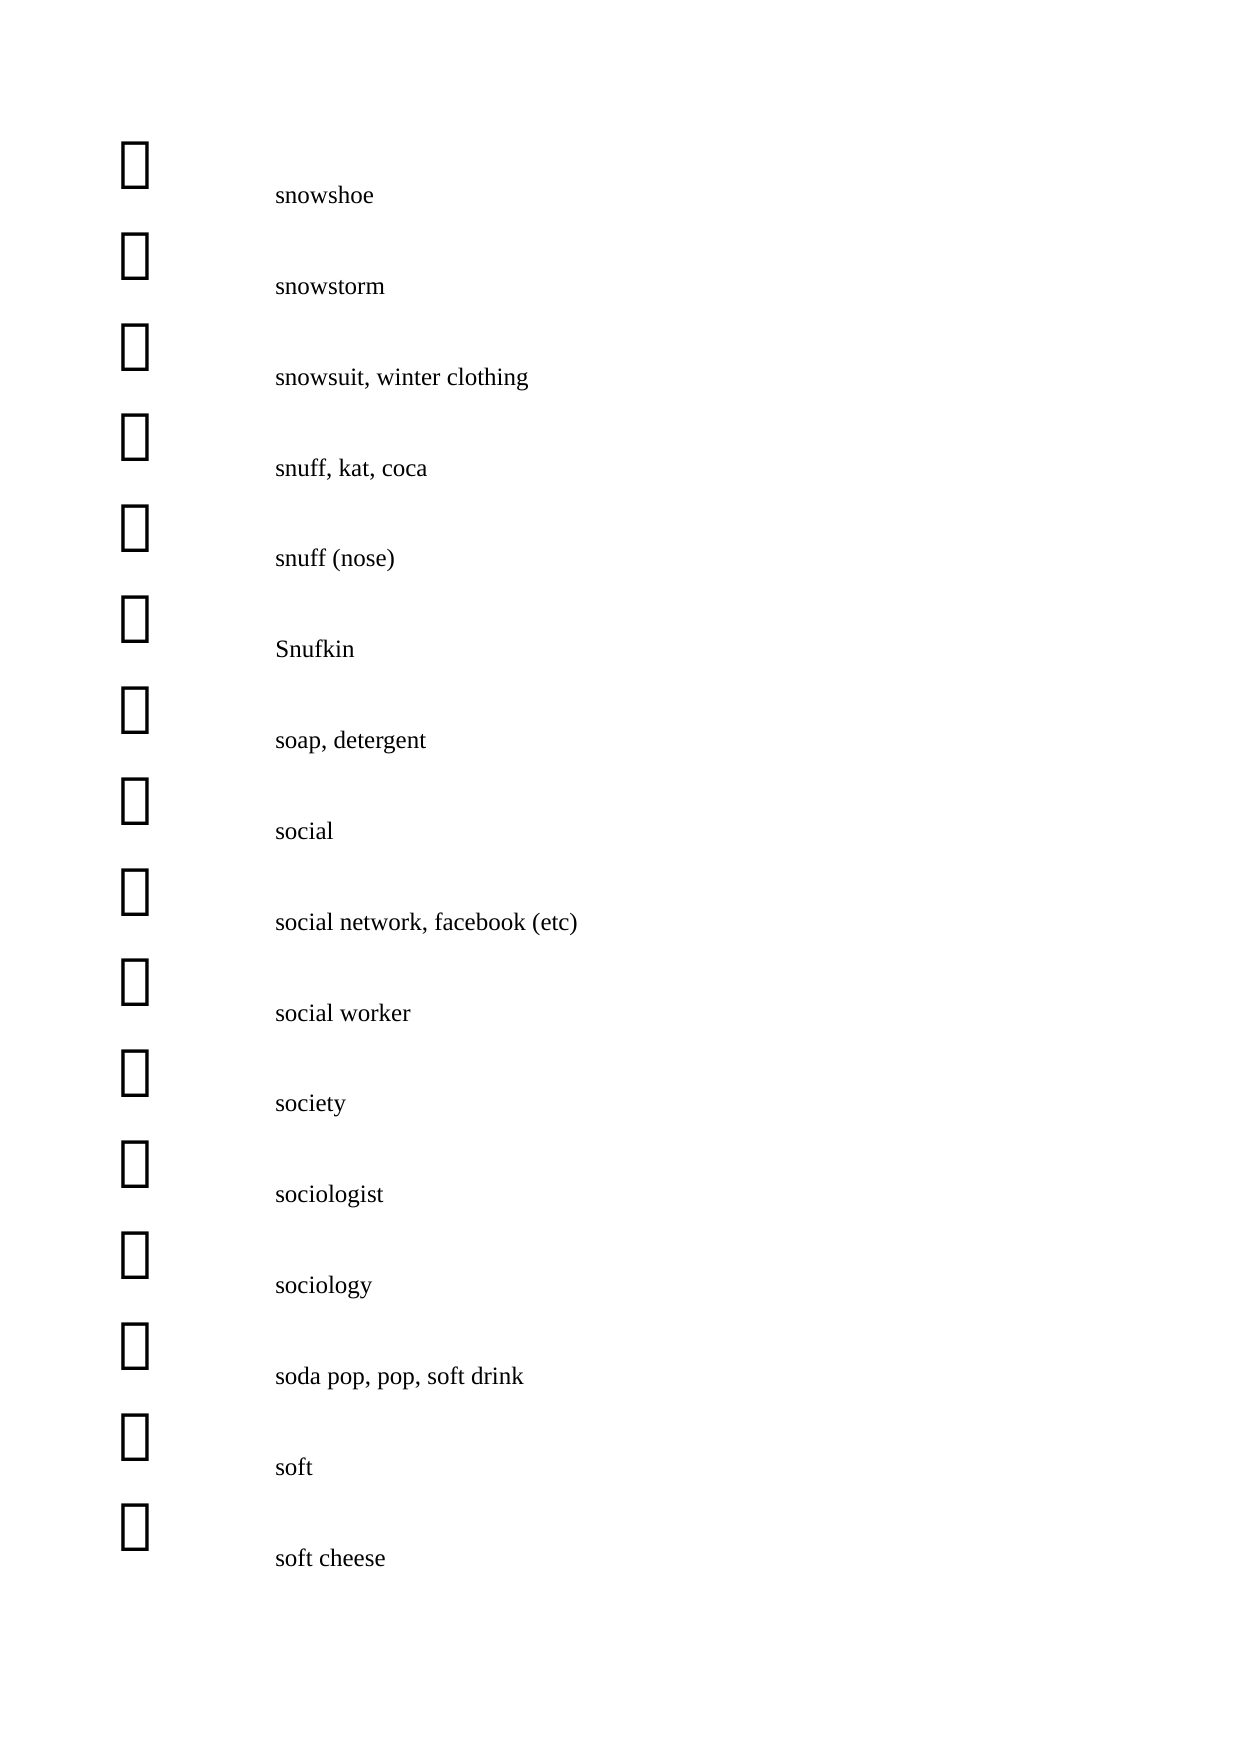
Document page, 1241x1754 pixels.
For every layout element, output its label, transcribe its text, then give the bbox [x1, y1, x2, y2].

table_cell sociologist [275, 1117, 949, 1208]
table_cell snowsuit, winter clothing [275, 300, 949, 391]
table_cell  [115, 481, 275, 572]
table_cell  [115, 1117, 275, 1208]
table_cell social worker [275, 936, 949, 1026]
table_cell  [115, 391, 275, 481]
table_cell  [115, 300, 275, 391]
table_cell  [115, 1481, 275, 1571]
table_cell  [115, 1026, 275, 1117]
table_cell soap, detergent [275, 663, 949, 754]
table_cell sociology [275, 1208, 949, 1299]
table_cell  [115, 754, 275, 845]
table_cell  [115, 209, 275, 300]
table_cell  [115, 1390, 275, 1481]
table_cell soda pop, pop, soft drink [275, 1299, 949, 1390]
table_cell  [115, 118, 275, 209]
table_cell  [115, 572, 275, 663]
table_cell  [115, 936, 275, 1026]
table_cell snowshoe [275, 118, 949, 209]
table_cell Snufkin [275, 572, 949, 663]
table_cell  [115, 1208, 275, 1299]
table_cell society [275, 1026, 949, 1117]
table_cell social network, facebook (etc) [275, 845, 949, 936]
table_cell snowstorm [275, 209, 949, 300]
table_cell soft cheese [275, 1481, 949, 1571]
table_cell  [115, 845, 275, 936]
table_cell  [115, 663, 275, 754]
table_cell snuff, kat, coca [275, 391, 949, 481]
table_cell social [275, 754, 949, 845]
table_cell  [115, 1299, 275, 1390]
table_cell soft [275, 1390, 949, 1481]
table_cell snuff (nose) [275, 481, 949, 572]
